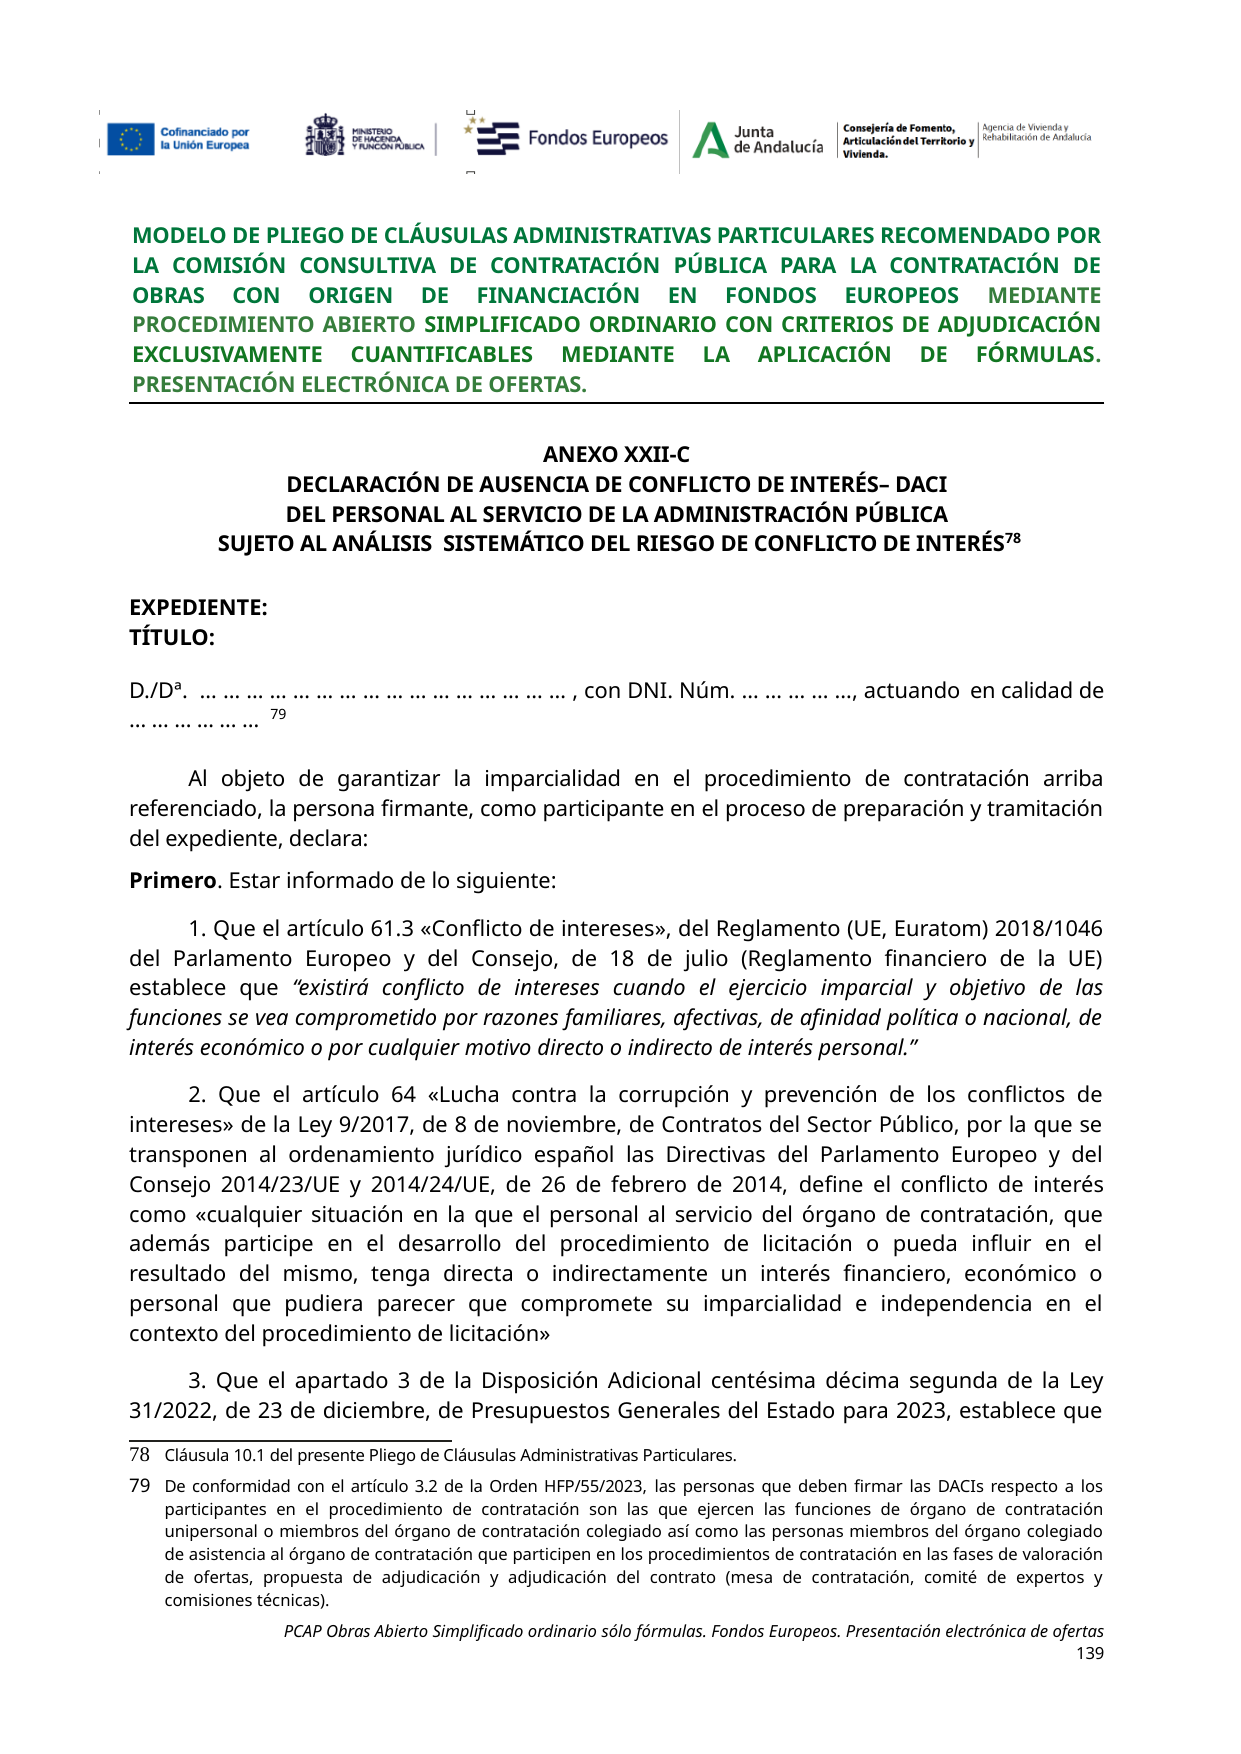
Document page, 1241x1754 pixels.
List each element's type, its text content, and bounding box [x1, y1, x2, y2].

text MODELO DE PLIEGO DE CLÁUSULAS ADMINISTRATIVAS PARTICULARES RECOMENDADO POR LA COMISIÓN CONSULTIVA DE CONTRATACIÓN PÚBLICA PARA LA CONTRATACIÓN DE OBRAS CON ORIGEN DE FINANCIACIÓN EN FONDOS EUROPEOS MEDIANTE PROCEDIMIENTO ABIERTO SIMPLIFICADO ORDINARIO CON CRITERIOS DE ADJUDICACIÓN EXCLUSIVAMENTE CUANTIFICABLES MEDIANTE LA APLICACIÓN DE FÓRMULAS. PRESENTACIÓN ELECTRÓNICA DE OFERTAS. [129, 217, 1104, 402]
text TÍTULO: [129, 622, 1104, 652]
text D./Dª. … … … … … … … … … … … … … … … … , con DNI. Núm. … … … … …, actuando en calidad de … … … … … … [129, 674, 1104, 734]
text EXPEDIENTE: [129, 592, 1104, 622]
text SUJETO AL ANÁLISIS SISTEMÁTICO DEL RIESGO DE CONFLICTO DE INTERÉS [129, 528, 1104, 558]
text Al objeto de garantizar la imparcialidad en el procedimiento de contratación arriba referenciado, la persona firmante, como participante en el proceso de preparación y tramitación del expediente, declara: [129, 763, 1104, 853]
text Cláusula 10.1 del presente Pliego de Cláusulas Administrativas Particulares. [129, 1442, 1104, 1466]
text 1. Que el artículo 61.3 «Conflicto de intereses», del Reglamento (UE, Euratom) 2018/1046 del Parlamento Europeo y del Consejo, de 18 de julio (Reglamento financiero de la UE) establece que “existirá conflicto de intereses cuando el ejercicio imparcial y objetivo de las funciones se vea comprometido por razones familiares, afectivas, de afinidad política o nacional, de interés económico o por cualquier motivo directo o indirecto de interés personal.” [129, 913, 1104, 1062]
text Primero. Estar informado de lo siguiente: [129, 865, 1104, 895]
text 2. Que el artículo 64 «Lucha contra la corrupción y prevención de los conflictos de intereses» de la Ley 9/2017, de 8 de noviembre, de Contratos del Sector Público, por la que se transponen al ordenamiento jurídico español las Directivas del Parlamento Europeo y del Consejo 2014/23/UE y 2014/24/UE, de 26 de febrero de 2014, define el conflicto de interés como «cualquier situación en la que el personal al servicio del órgano de contratación, que además participe en el desarrollo del procedimiento de licitación o pueda influir en el resultado del mismo, tenga directa o indirectamente un interés financiero, económico o personal que pudiera parecer que compromete su imparcialidad e independencia en el contexto del procedimiento de licitación» [129, 1079, 1104, 1347]
text De conformidad con el artículo 3.2 de la Orden HFP/55/2023, las personas que deben firmar las DACIs respecto a los participantes en el procedimiento de contratación son las que ejercen las funciones de órgano de contratación unipersonal o miembros del órgano de contratación colegiado así como las personas miembros del órgano colegiado de asistencia al órgano de contratación que participen en los procedimientos de contratación en las fases de valoración de ofertas, propuesta de adjudicación y adjudicación del contrato (mesa de contratación, comité de expertos y comisiones técnicas). [129, 1472, 1104, 1611]
text DEL PERSONAL AL SERVICIO DE LA ADMINISTRACIÓN PÚBLICA [129, 499, 1104, 528]
text ANEXO XXII-C [129, 439, 1104, 469]
text DECLARACIÓN DE AUSENCIA DE CONFLICTO DE INTERÉS– DACI [129, 469, 1104, 499]
text 3. Que el apartado 3 de la Disposición Adicional centésima décima segunda de la Ley 31/2022, de 23 de diciembre, de Presupuestos Generales del Estado para 2023, establece que [129, 1365, 1104, 1425]
picture [99, 107, 1104, 174]
